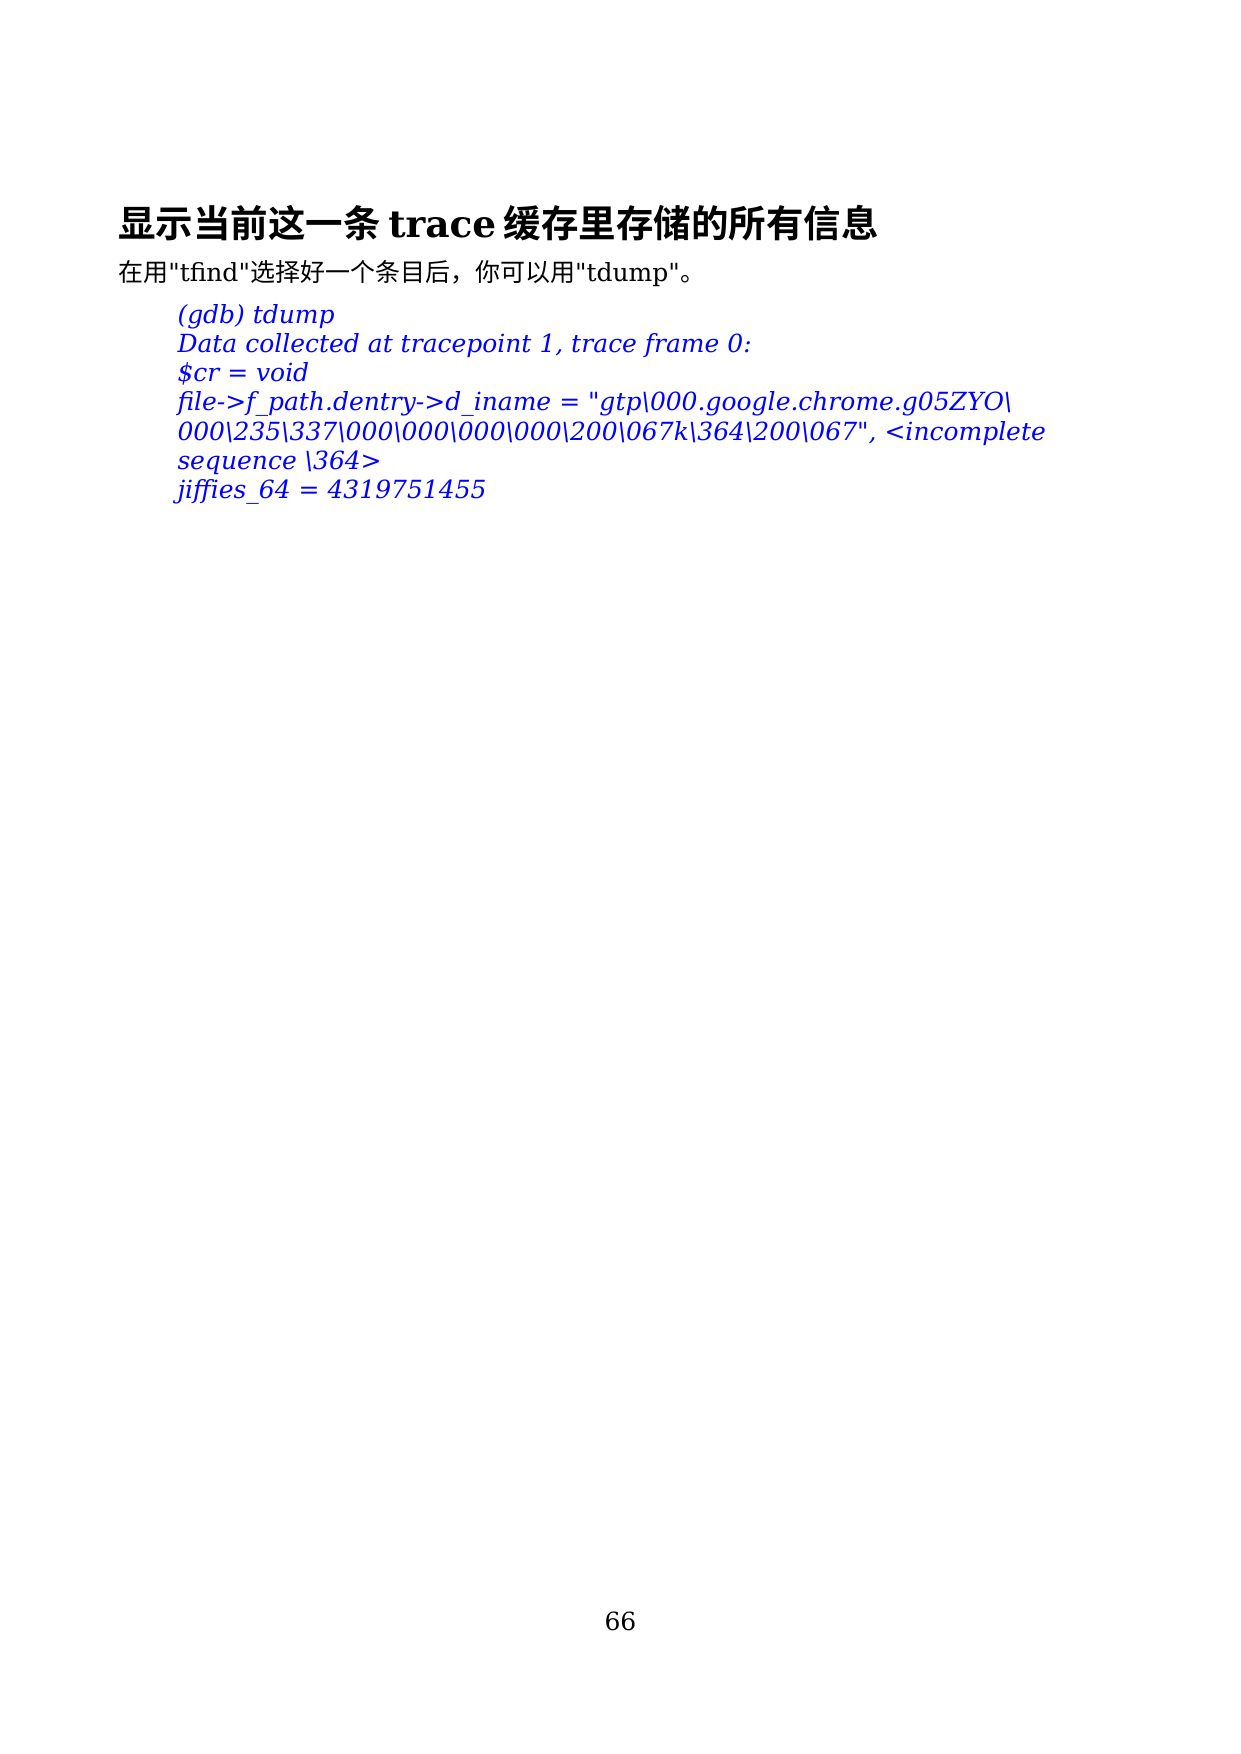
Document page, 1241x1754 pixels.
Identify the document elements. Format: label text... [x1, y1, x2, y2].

text file->f_path.dentry->d_iname = "gtp\000.google.chrome.g05ZYO\000\235\337\000\000\000\000\200\067k\364\200\067", <incomplete sequence \364> [177, 387, 1063, 475]
text 在用"tfind"选择好一个条目后，你可以用"tdump"。 [118, 258, 1122, 287]
text jiffies_64 = 4319751455 [177, 475, 1063, 504]
text (gdb) tdump [177, 300, 1063, 329]
text $cr = void [177, 358, 1063, 387]
text Data collected at tracepoint 1, trace frame 0: [177, 329, 1063, 358]
subtitle 显示当前这一条trace缓存里存储的所有信息 [118, 202, 1122, 246]
